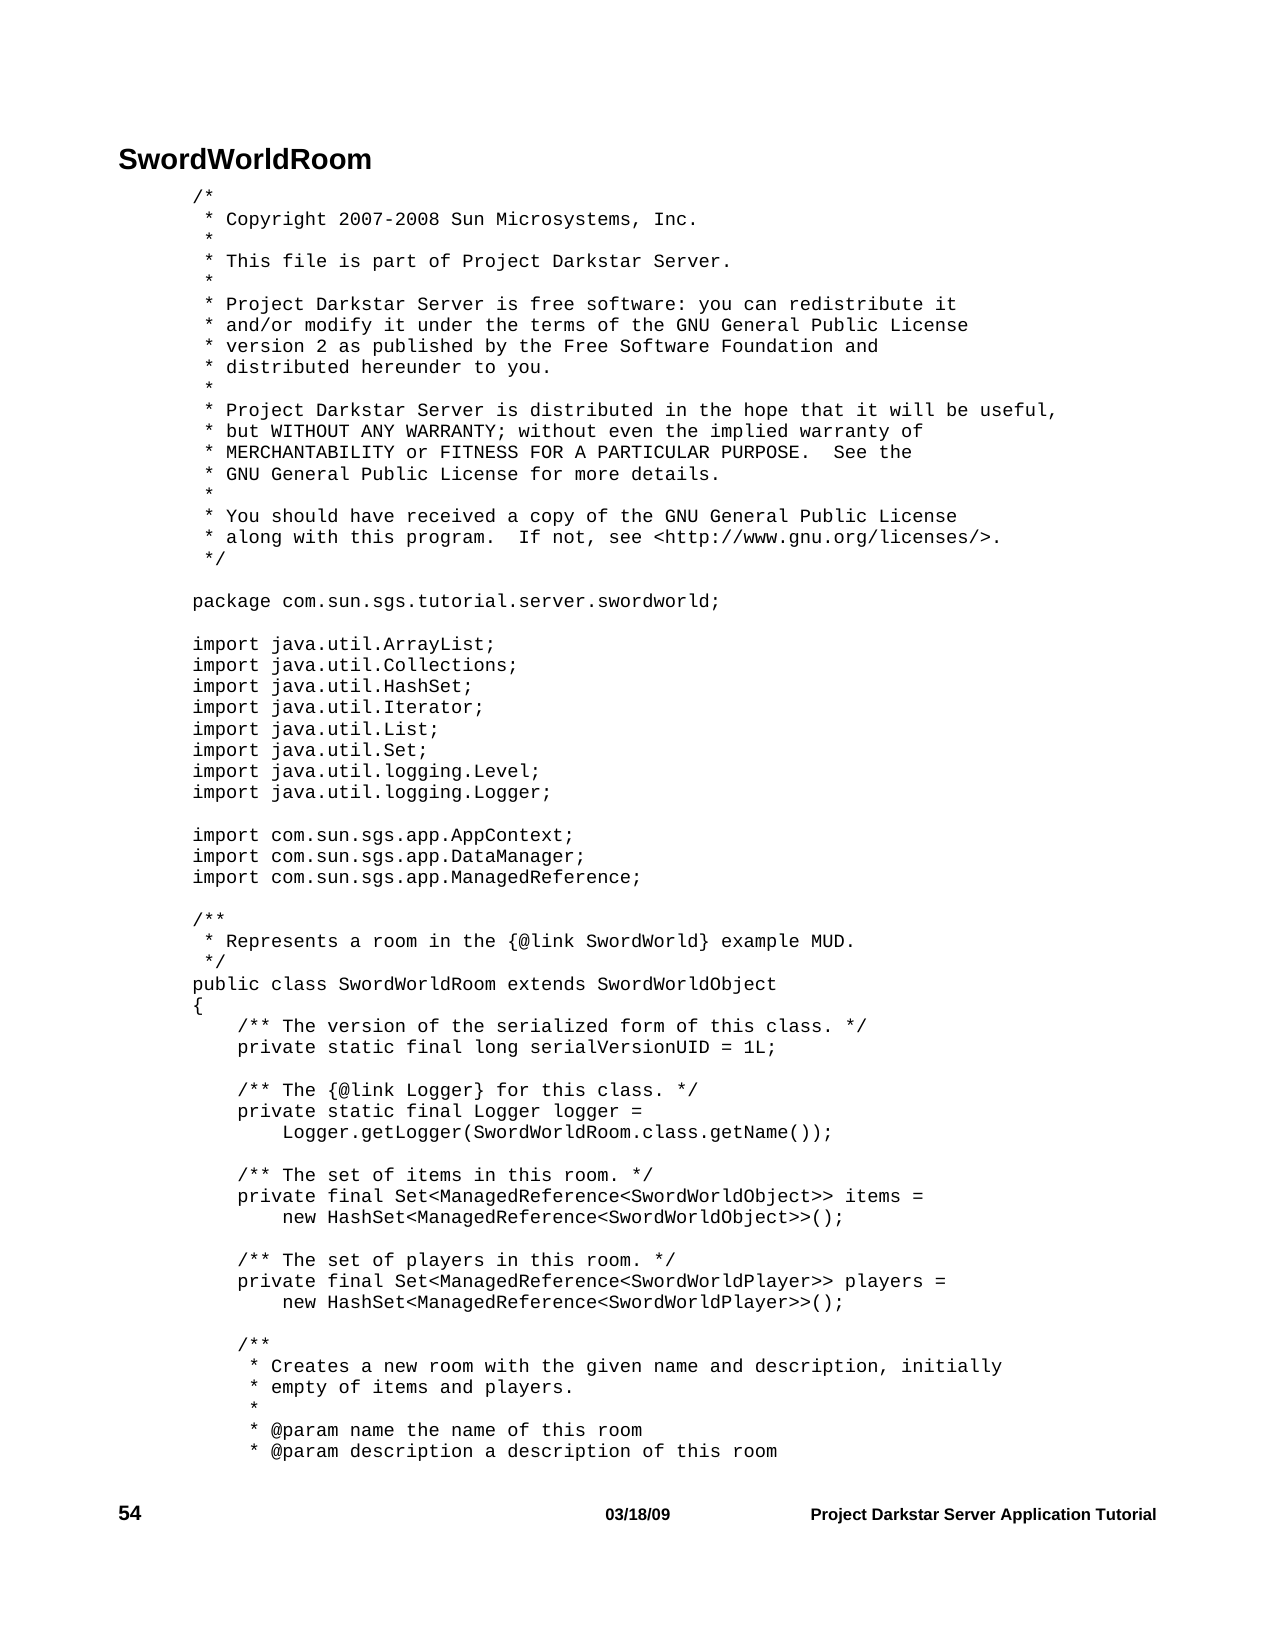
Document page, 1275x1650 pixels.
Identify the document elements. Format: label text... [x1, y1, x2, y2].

text private final Set<ManagedReference<SwordWorldPlayer>> players = [192, 1272, 1098, 1293]
text /** [192, 1336, 1098, 1357]
text * [192, 231, 1098, 252]
text * Represents a room in the {@link SwordWorld} example MUD. [192, 932, 1098, 953]
text new HashSet<ManagedReference<SwordWorldPlayer>>(); [192, 1293, 1098, 1314]
text * [192, 486, 1098, 507]
text import com.sun.sgs.app.DataManager; [192, 847, 1098, 868]
text /** [192, 911, 1098, 932]
text private static final Logger logger = [192, 1102, 1098, 1123]
text */ [192, 953, 1098, 974]
text * @param description a description of this room [192, 1442, 1098, 1463]
text package com.sun.sgs.tutorial.server.swordworld; [192, 592, 1098, 613]
text * [192, 379, 1098, 401]
text * MERCHANTABILITY or FITNESS FOR A PARTICULAR PURPOSE. See the [192, 443, 1098, 464]
text * and/or modify it under the terms of the GNU General Public License [192, 316, 1098, 337]
text import java.util.ArrayList; [192, 634, 1098, 656]
text * [192, 273, 1098, 294]
text * Copyright 2007-2008 Sun Microsystems, Inc. [192, 209, 1098, 231]
text /** The {@link Logger} for this class. */ [192, 1081, 1098, 1102]
text * along with this program. If not, see <http://www.gnu.org/licenses/>. [192, 528, 1098, 549]
text public class SwordWorldRoom extends SwordWorldObject [192, 974, 1098, 996]
text * distributed hereunder to you. [192, 358, 1098, 379]
text * @param name the name of this room [192, 1421, 1098, 1442]
text private final Set<ManagedReference<SwordWorldObject>> items = [192, 1187, 1098, 1208]
text new HashSet<ManagedReference<SwordWorldObject>>(); [192, 1208, 1098, 1229]
text import com.sun.sgs.app.ManagedReference; [192, 868, 1098, 889]
text Logger.getLogger(SwordWorldRoom.class.getName()); [192, 1123, 1098, 1144]
text /** The version of the serialized form of this class. */ [192, 1017, 1098, 1038]
text import java.util.logging.Level; [192, 762, 1098, 783]
text * [192, 1399, 1098, 1421]
text import java.util.Set; [192, 741, 1098, 762]
text */ [192, 549, 1098, 571]
text import com.sun.sgs.app.AppContext; [192, 826, 1098, 847]
text /** The set of players in this room. */ [192, 1251, 1098, 1272]
text import java.util.Collections; [192, 656, 1098, 677]
text * Project Darkstar Server is distributed in the hope that it will be useful, [192, 401, 1098, 422]
text * version 2 as published by the Free Software Foundation and [192, 337, 1098, 358]
text import java.util.List; [192, 719, 1098, 741]
text private static final long serialVersionUID = 1L; [192, 1038, 1098, 1059]
text /* [192, 188, 1098, 209]
text * empty of items and players. [192, 1378, 1098, 1399]
text * Project Darkstar Server is free software: you can redistribute it [192, 294, 1098, 316]
text * This file is part of Project Darkstar Server. [192, 252, 1098, 273]
text * GNU General Public License for more details. [192, 464, 1098, 486]
text { [192, 996, 1098, 1017]
text * Creates a new room with the given name and description, initially [192, 1357, 1098, 1378]
text * but WITHOUT ANY WARRANTY; without even the implied warranty of [192, 422, 1098, 443]
text /** The set of items in this room. */ [192, 1166, 1098, 1187]
text import java.util.logging.Logger; [192, 783, 1098, 804]
text * You should have received a copy of the GNU General Public License [192, 507, 1098, 528]
text import java.util.Iterator; [192, 698, 1098, 719]
subtitle SwordWorldRoom [118, 143, 1157, 176]
text import java.util.HashSet; [192, 677, 1098, 698]
